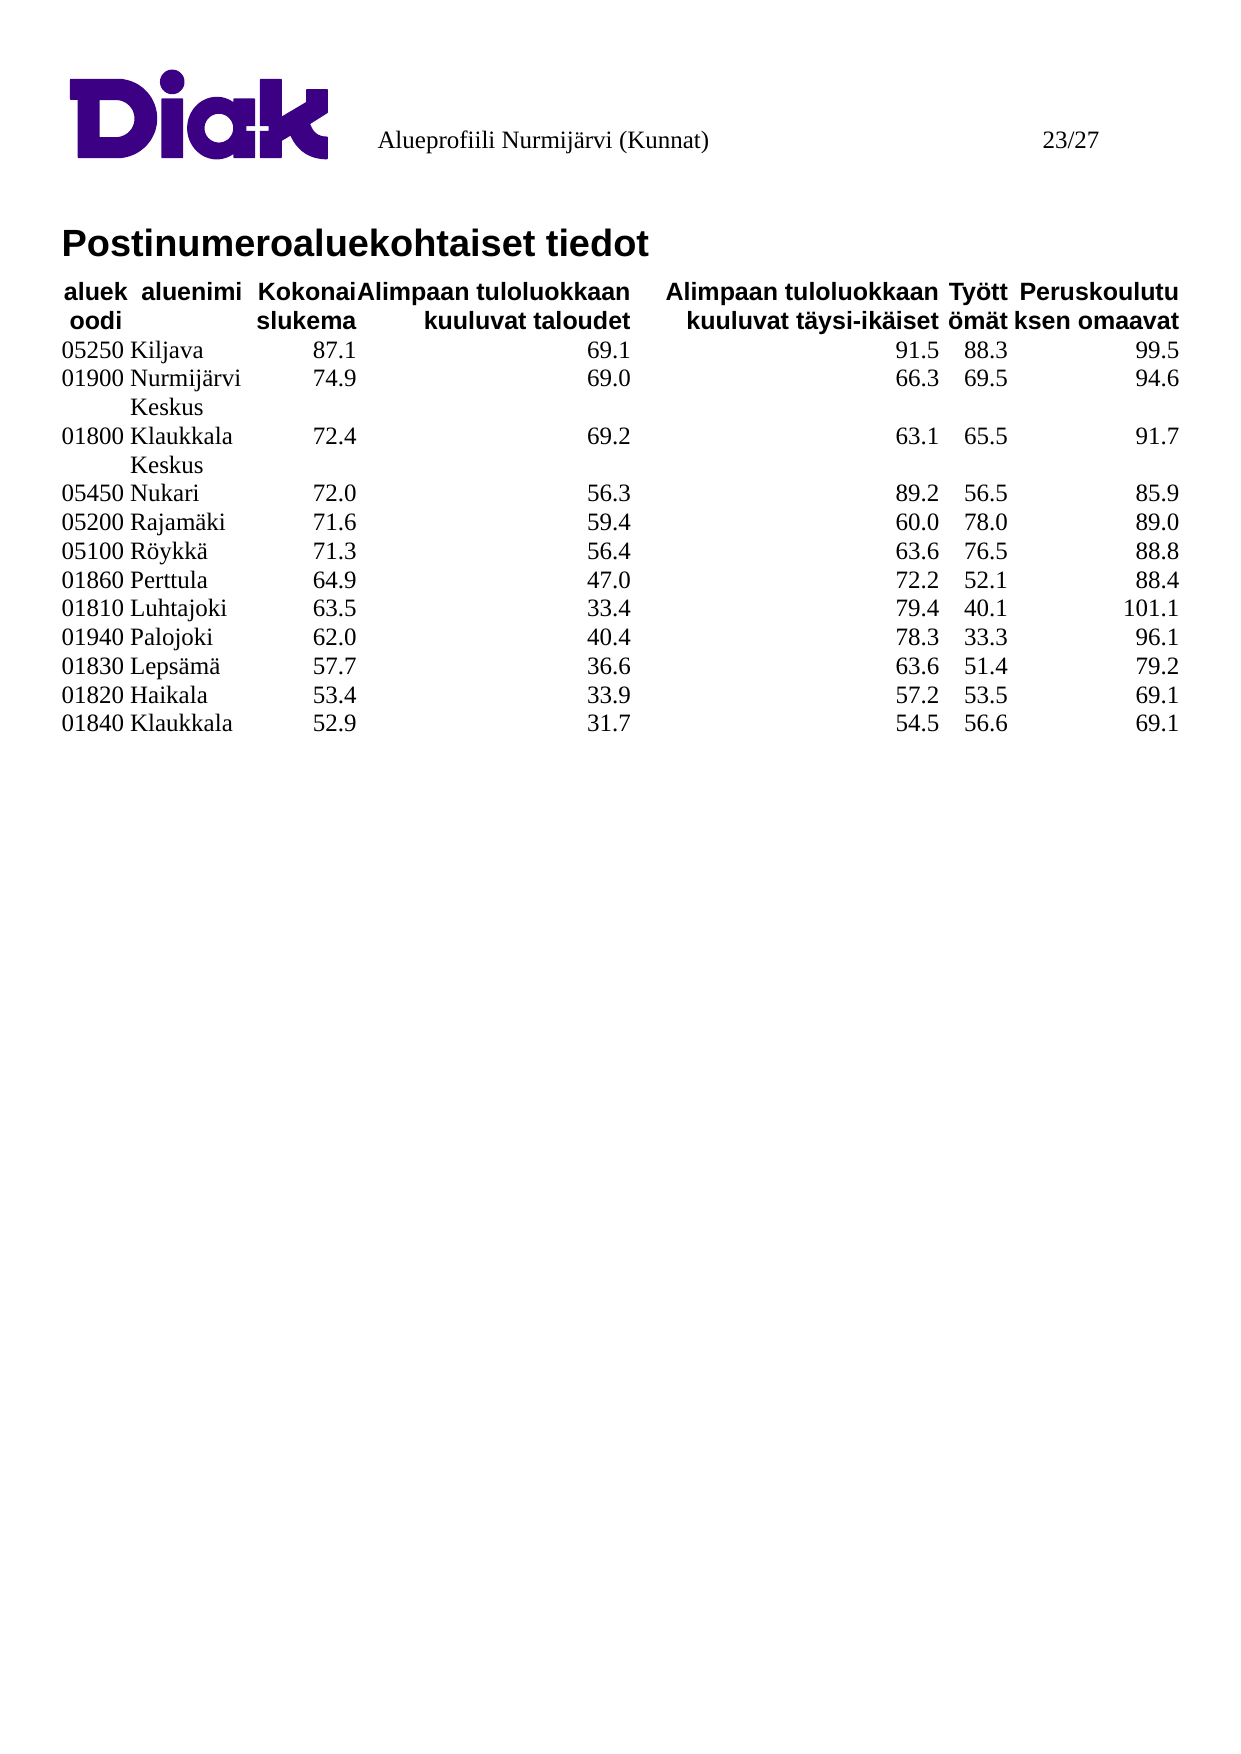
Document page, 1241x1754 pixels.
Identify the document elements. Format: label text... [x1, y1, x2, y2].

table_cell 47.0 [356, 565, 631, 593]
table_cell Rajamäki [130, 507, 253, 536]
table_cell 36.6 [356, 651, 631, 680]
table_cell Kiljava [130, 335, 253, 363]
table_cell 05200 [61, 507, 130, 536]
table_cell Lepsämä [130, 651, 253, 680]
table_cell 31.7 [356, 709, 631, 737]
table_cell 79.4 [631, 594, 939, 622]
table_cell 66.3 [631, 364, 939, 421]
table_cell 65.5 [939, 421, 1008, 478]
table_cell 69.5 [939, 364, 1008, 421]
table_cell 69.0 [356, 364, 631, 421]
table_cell 60.0 [631, 507, 939, 536]
table_cell Nurmijärvi Keskus [130, 364, 253, 421]
table_cell 56.6 [939, 709, 1008, 737]
table_cell 01830 [61, 651, 130, 680]
table_cell 40.4 [356, 622, 631, 651]
table_header aluekoodi [61, 277, 130, 335]
table_cell 76.5 [939, 536, 1008, 565]
table_cell Röykkä [130, 536, 253, 565]
table_cell 89.0 [1008, 507, 1179, 536]
table_cell 63.1 [631, 421, 939, 478]
table_cell 57.2 [631, 680, 939, 708]
table_cell 69.2 [356, 421, 631, 478]
table_cell 99.5 [1008, 335, 1179, 363]
table_cell 91.7 [1008, 421, 1179, 478]
table_cell 01940 [61, 622, 130, 651]
table_cell Klaukkala Keskus [130, 421, 253, 478]
table_cell 53.4 [253, 680, 356, 708]
subtitle Postinumeroaluekohtaiset tiedot [61, 221, 1179, 265]
table_cell 01810 [61, 594, 130, 622]
table_cell 56.3 [356, 479, 631, 507]
table_cell 91.5 [631, 335, 939, 363]
table_cell 78.0 [939, 507, 1008, 536]
table_header Työttömät [939, 277, 1008, 335]
table_cell 52.9 [253, 709, 356, 737]
table_cell 69.1 [356, 335, 631, 363]
table_cell Nukari [130, 479, 253, 507]
table_cell 63.5 [253, 594, 356, 622]
table_cell 51.4 [939, 651, 1008, 680]
table_cell 72.0 [253, 479, 356, 507]
table_cell 33.3 [939, 622, 1008, 651]
table_cell 62.0 [253, 622, 356, 651]
table_cell 05250 [61, 335, 130, 363]
table_header aluenimi [130, 277, 253, 335]
table_header Kokonaislukema [253, 277, 356, 335]
table_cell 59.4 [356, 507, 631, 536]
table_cell Luhtajoki [130, 594, 253, 622]
table_cell 96.1 [1008, 622, 1179, 651]
table_cell 01800 [61, 421, 130, 478]
table_cell Perttula [130, 565, 253, 593]
table_header Alimpaan tuloluokkaan kuuluvat täysi-ikäiset [631, 277, 939, 335]
table_cell Klaukkala [130, 709, 253, 737]
table_cell 63.6 [631, 651, 939, 680]
table_cell 88.4 [1008, 565, 1179, 593]
table_cell Haikala [130, 680, 253, 708]
table_cell Palojoki [130, 622, 253, 651]
table_cell 71.3 [253, 536, 356, 565]
table_cell 63.6 [631, 536, 939, 565]
table_cell 88.8 [1008, 536, 1179, 565]
table_cell 05100 [61, 536, 130, 565]
table_cell 72.2 [631, 565, 939, 593]
table_cell 52.1 [939, 565, 1008, 593]
table_cell 101.1 [1008, 594, 1179, 622]
table_cell 78.3 [631, 622, 939, 651]
table_cell 53.5 [939, 680, 1008, 708]
table_cell 57.7 [253, 651, 356, 680]
table_header Alimpaan tuloluokkaan kuuluvat taloudet [356, 277, 631, 335]
table_cell 05450 [61, 479, 130, 507]
table_cell 69.1 [1008, 680, 1179, 708]
table_cell 01820 [61, 680, 130, 708]
table_cell 71.6 [253, 507, 356, 536]
table_cell 87.1 [253, 335, 356, 363]
table_cell 89.2 [631, 479, 939, 507]
table_cell 01900 [61, 364, 130, 421]
table_cell 56.4 [356, 536, 631, 565]
table_cell 56.5 [939, 479, 1008, 507]
table_cell 33.9 [356, 680, 631, 708]
table_cell 33.4 [356, 594, 631, 622]
table_cell 79.2 [1008, 651, 1179, 680]
table_cell 64.9 [253, 565, 356, 593]
table_cell 54.5 [631, 709, 939, 737]
table_cell 40.1 [939, 594, 1008, 622]
table_header Peruskoulutuksen omaavat [1008, 277, 1179, 335]
table_cell 72.4 [253, 421, 356, 478]
table_cell 69.1 [1008, 709, 1179, 737]
table_cell 01840 [61, 709, 130, 737]
table_cell 88.3 [939, 335, 1008, 363]
table_cell 74.9 [253, 364, 356, 421]
table_cell 01860 [61, 565, 130, 593]
table_cell 85.9 [1008, 479, 1179, 507]
table_cell 94.6 [1008, 364, 1179, 421]
